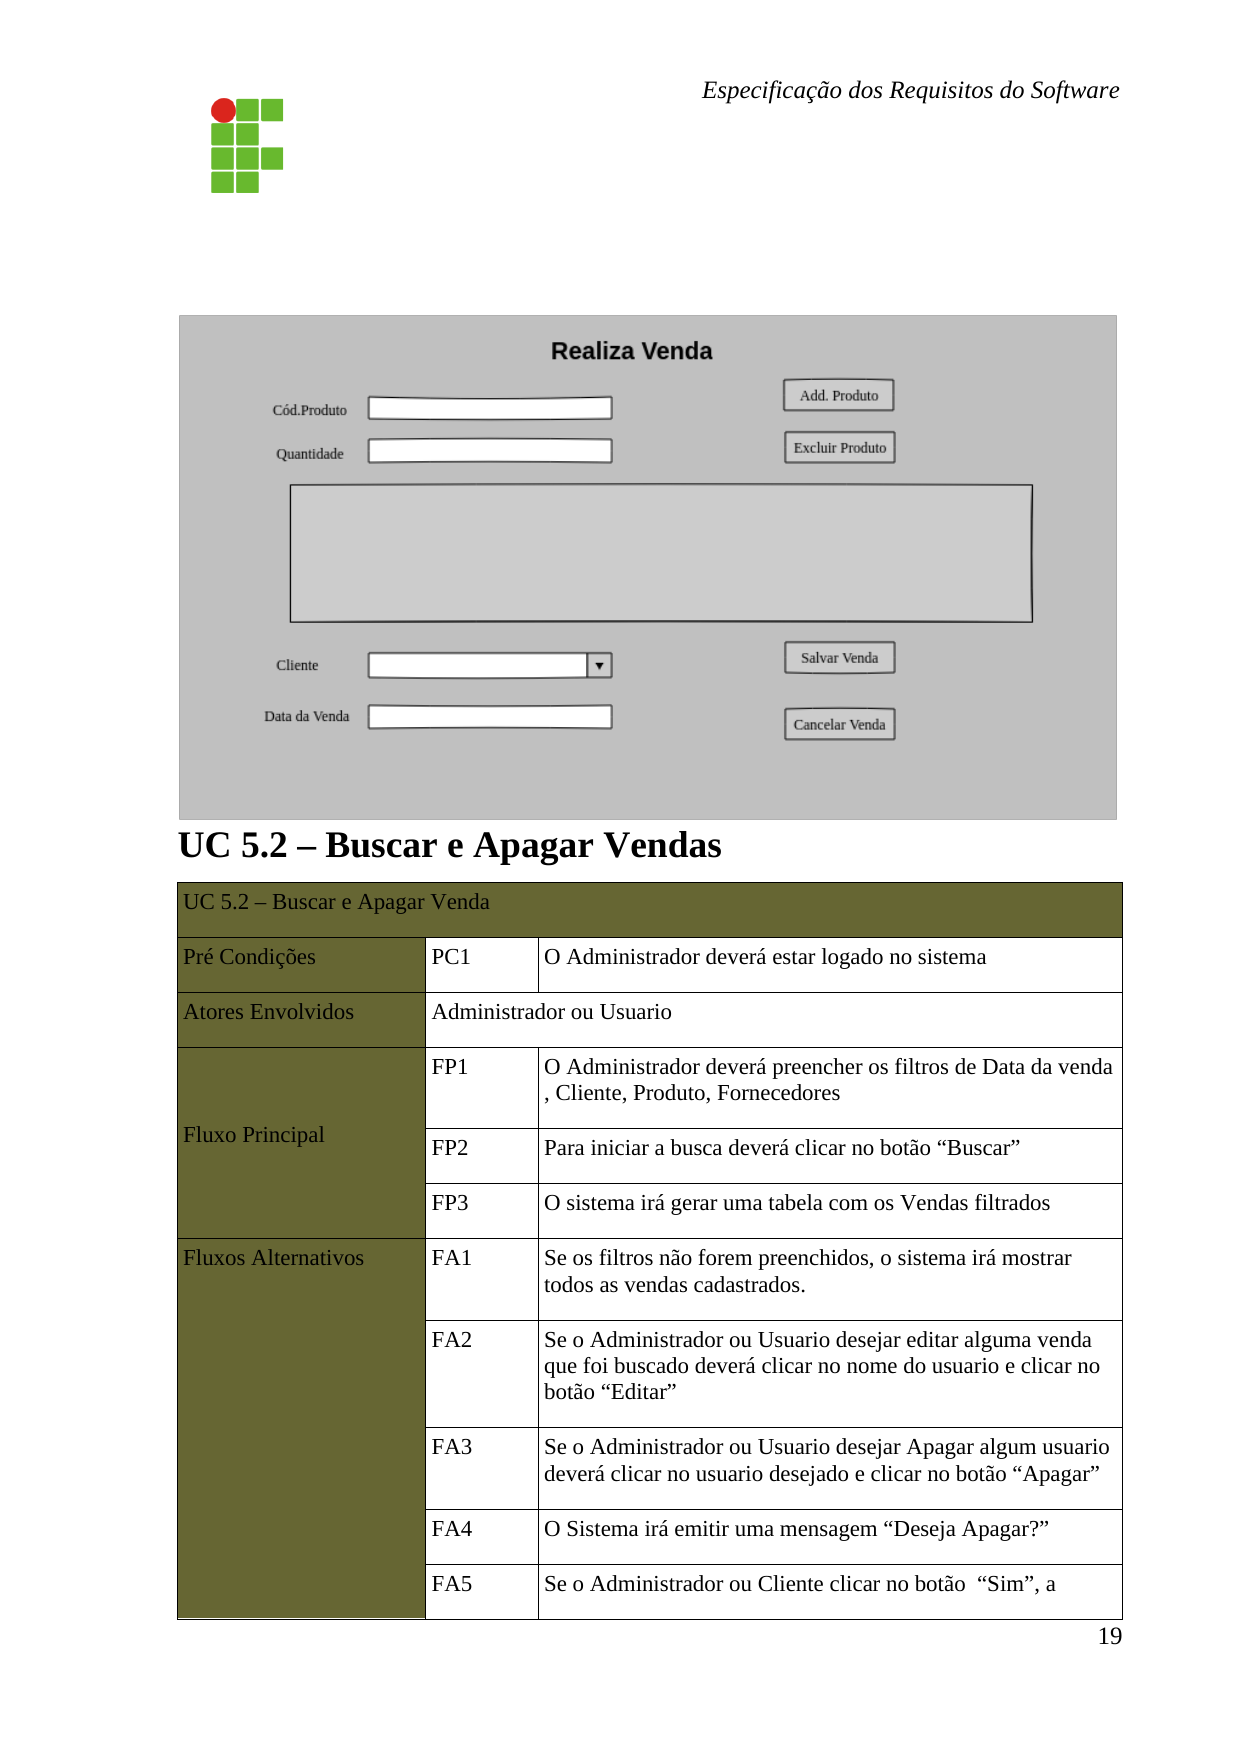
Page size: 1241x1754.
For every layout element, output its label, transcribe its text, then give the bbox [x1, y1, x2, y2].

table_cell O Sistema irá emitir uma mensagem “Deseja Apagar?” [539, 1510, 1122, 1563]
table_cell FA5 [426, 1565, 538, 1618]
table_cell Para iniciar a busca deverá clicar no botão “Buscar” [539, 1129, 1122, 1183]
table_cell Administrador ou Usuario [426, 993, 1122, 1047]
text UC 5.2 – Buscar e Apagar Vendas [177, 822, 1122, 865]
table_cell Pré Condições [178, 938, 425, 992]
table_cell Atores Envolvidos [178, 993, 425, 1047]
table_cell FA2 [426, 1321, 538, 1427]
table_cell FP2 [426, 1129, 538, 1183]
table_cell FA1 [426, 1239, 538, 1319]
table_cell Se o Administrador ou Cliente clicar no botão “Sim”, a [539, 1565, 1122, 1618]
table_cell O Administrador deverá preencher os filtros de Data da venda , Cliente, Produto, Fornecedores [539, 1048, 1122, 1128]
table_cell Se o Administrador ou Usuario desejar Apagar algum usuario deverá clicar no usuario desejado e clicar no botão “Apagar” [539, 1428, 1122, 1508]
table_cell Fluxos Alternativos [178, 1239, 425, 1618]
table_cell FP1 [426, 1048, 538, 1128]
table_cell FP3 [426, 1184, 538, 1238]
picture [208, 98, 284, 193]
table_cell O Administrador deverá estar logado no sistema [539, 938, 1122, 992]
table_cell Fluxo Principal [178, 1048, 425, 1238]
table_cell O sistema irá gerar uma tabela com os Vendas filtrados [539, 1184, 1122, 1238]
table_cell Se o Administrador ou Usuario desejar editar alguma venda que foi buscado deverá clicar no nome do usuario e clicar no botão “Editar” [539, 1321, 1122, 1427]
table_cell FA4 [426, 1510, 538, 1563]
picture [177, 312, 1123, 822]
table_cell Se os filtros não forem preenchidos, o sistema irá mostrar todos as vendas cadastrados. [539, 1239, 1122, 1319]
table_cell FA3 [426, 1428, 538, 1508]
table_header UC 5.2 – Buscar e Apagar Venda [178, 883, 1122, 937]
table_cell PC1 [426, 938, 538, 992]
